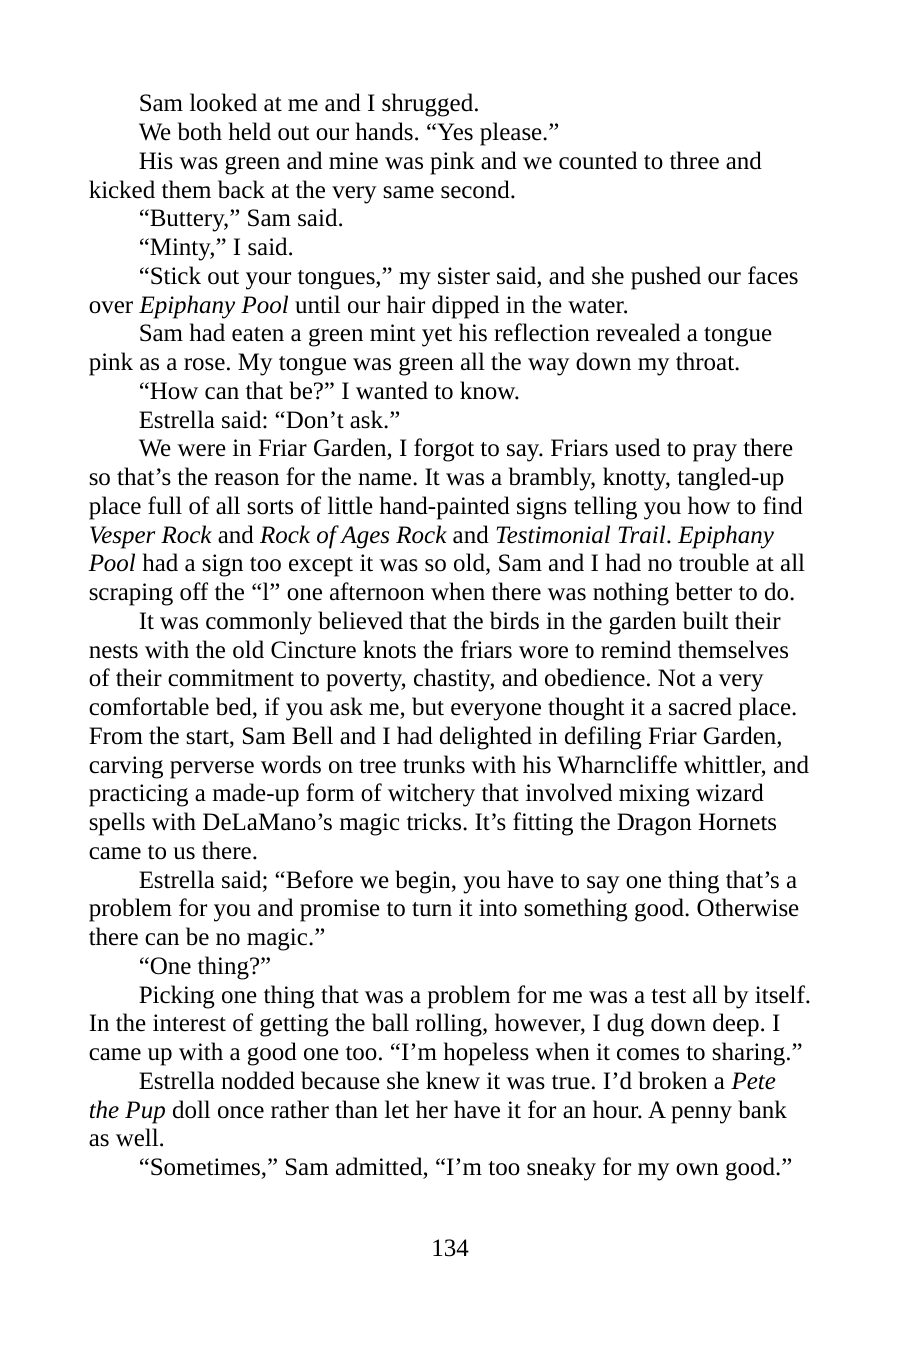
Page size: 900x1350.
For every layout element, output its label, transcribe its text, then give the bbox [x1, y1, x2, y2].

text Picking one thing that was a problem for me was a test all by itself. In the interest of getting the ball rolling, however, I dug down deep. I came up with a good one too. “I’m hopeless when it comes to sharing.” [88, 980, 811, 1066]
text It was commonly believed that the birds in the garden built their nests with the old Cincture knots the friars wore to remind themselves of their commitment to poverty, chastity, and obedience. Not a very comfortable bed, if you ask me, but everyone thought it a sacred place. From the start, Sam Bell and I had delighted in defiling Friar Garden, carving perverse words on tree trunks with his Wharncliffe whittler, and practicing a made-up form of witchery that involved mixing wizard spells with DeLaMano’s magic tricks. It’s fitting the Dragon Hornets came to us there. [88, 606, 811, 865]
text Sam had eaten a green mint yet his reflection revealed a tongue pink as a rose. My tongue was green all the way down my throat. [88, 318, 811, 376]
text Estrella nodded because she knew it was true. I’d broken a Pete the Pup doll once rather than let her have it for an hour. A penny bank as well. [88, 1066, 811, 1152]
text “Stick out your tongues,” my sister said, and she pushed our faces over Epiphany Pool until our hair dipped in the water. [88, 261, 811, 318]
text “Sometimes,” Sam admitted, “I’m too sneaky for my own good.” [88, 1152, 811, 1181]
text “One thing?” [88, 951, 811, 980]
text “Minty,” I said. [88, 232, 811, 261]
text “How can that be?” I wanted to know. [88, 376, 811, 405]
text We were in Friar Garden, I forgot to say. Friars used to pray there so that’s the reason for the name. It was a brambly, knotty, tangled-up place full of all sorts of little hand-painted signs telling you how to find Vesper Rock and Rock of Ages Rock and Testimonial Trail. Epiphany Pool had a sign too except it was so old, Sam and I had no trouble at all scraping off the “l” one afternoon when there was nothing better to do. [88, 433, 811, 606]
text His was green and mine was pink and we counted to three and kicked them back at the very same second. [88, 146, 811, 203]
text Estrella said; “Before we begin, you have to say one thing that’s a problem for you and promise to turn it into something good. Otherwise there can be no magic.” [88, 865, 811, 951]
text We both held out our hands. “Yes please.” [88, 117, 811, 146]
text “Buttery,” Sam said. [88, 203, 811, 232]
text Sam looked at me and I shrugged. [88, 88, 811, 117]
text Estrella said: “Don’t ask.” [88, 405, 811, 433]
